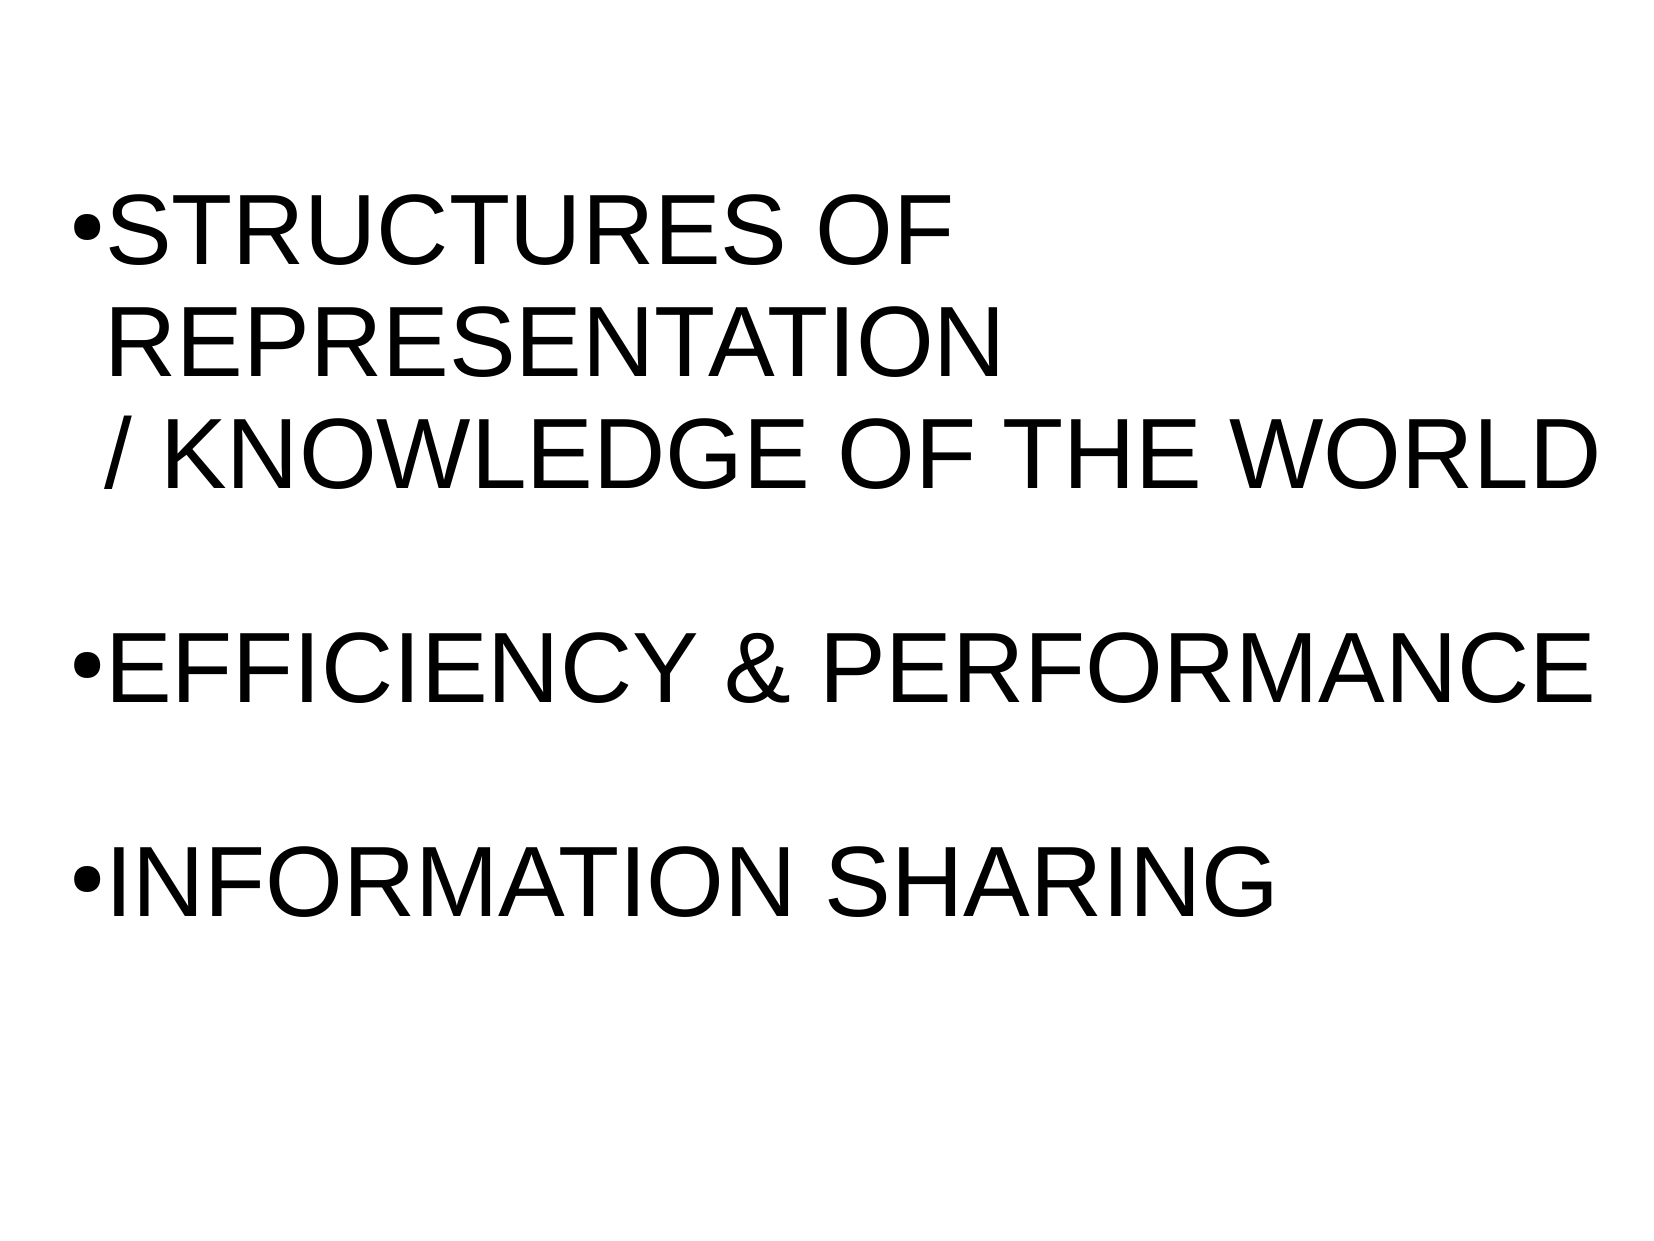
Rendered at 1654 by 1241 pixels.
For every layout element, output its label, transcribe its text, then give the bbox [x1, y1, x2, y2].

text_box STRUCTURES OF REPRESENTATION / KNOWLEDGE OF THE WORLD EFFICIENCY & PERFORMANCE INFORMATION SHARING [54, 166, 1619, 946]
